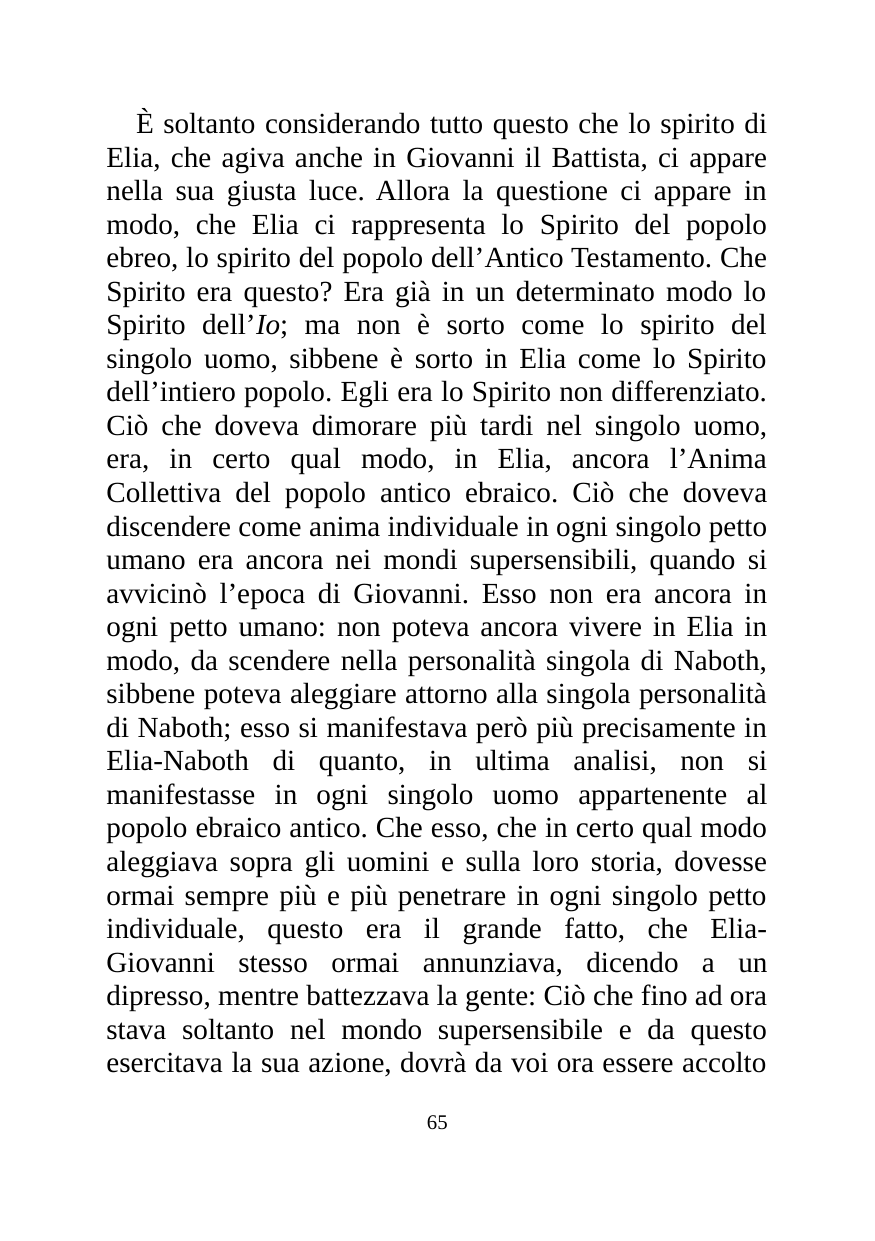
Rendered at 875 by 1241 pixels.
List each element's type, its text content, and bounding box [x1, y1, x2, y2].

text È soltanto considerando tutto questo che lo spirito di Elia, che agiva anche in Giovanni il Battista, ci appare nella sua giusta luce. Allora la questione ci appare in modo, che Elia ci rappresenta lo Spirito del popolo ebreo, lo spirito del popolo dell’Antico Testamento. Che Spirito era questo? Era già in un determinato modo lo Spirito dell’Io; ma non è sorto come lo spirito del singolo uomo, sibbene è sorto in Elia come lo Spirito dell’intiero popolo. Egli era lo Spirito non differenziato. Ciò che doveva dimorare più tardi nel singolo uomo, era, in certo qual modo, in Elia, ancora l’Anima Collettiva del popolo antico ebraico. Ciò che doveva discendere come anima individuale in ogni singolo petto umano era ancora nei mondi supersensibili, quando si avvicinò l’epoca di Giovanni. Esso non era ancora in ogni petto umano: non poteva ancora vivere in Elia in modo, da scendere nella personalità singola di Naboth, sibbene poteva aleggiare attorno alla singola personalità di Naboth; esso si manifestava però più precisamente in Elia-Naboth di quanto, in ultima analisi, non si manifestasse in ogni singolo uomo appartenente al popolo ebraico antico. Che esso, che in certo qual modo aleggiava sopra gli uomini e sulla loro storia, dovesse ormai sempre più e più penetrare in ogni singolo petto individuale, questo era il grande fatto, che Elia-Giovanni stesso ormai annunziava, dicendo a un dipresso, mentre battezzava la gente: Ciò che fino ad ora stava soltanto nel mondo supersensibile e da questo esercitava la sua azione, dovrà da voi ora essere accolto [106, 106, 768, 1079]
